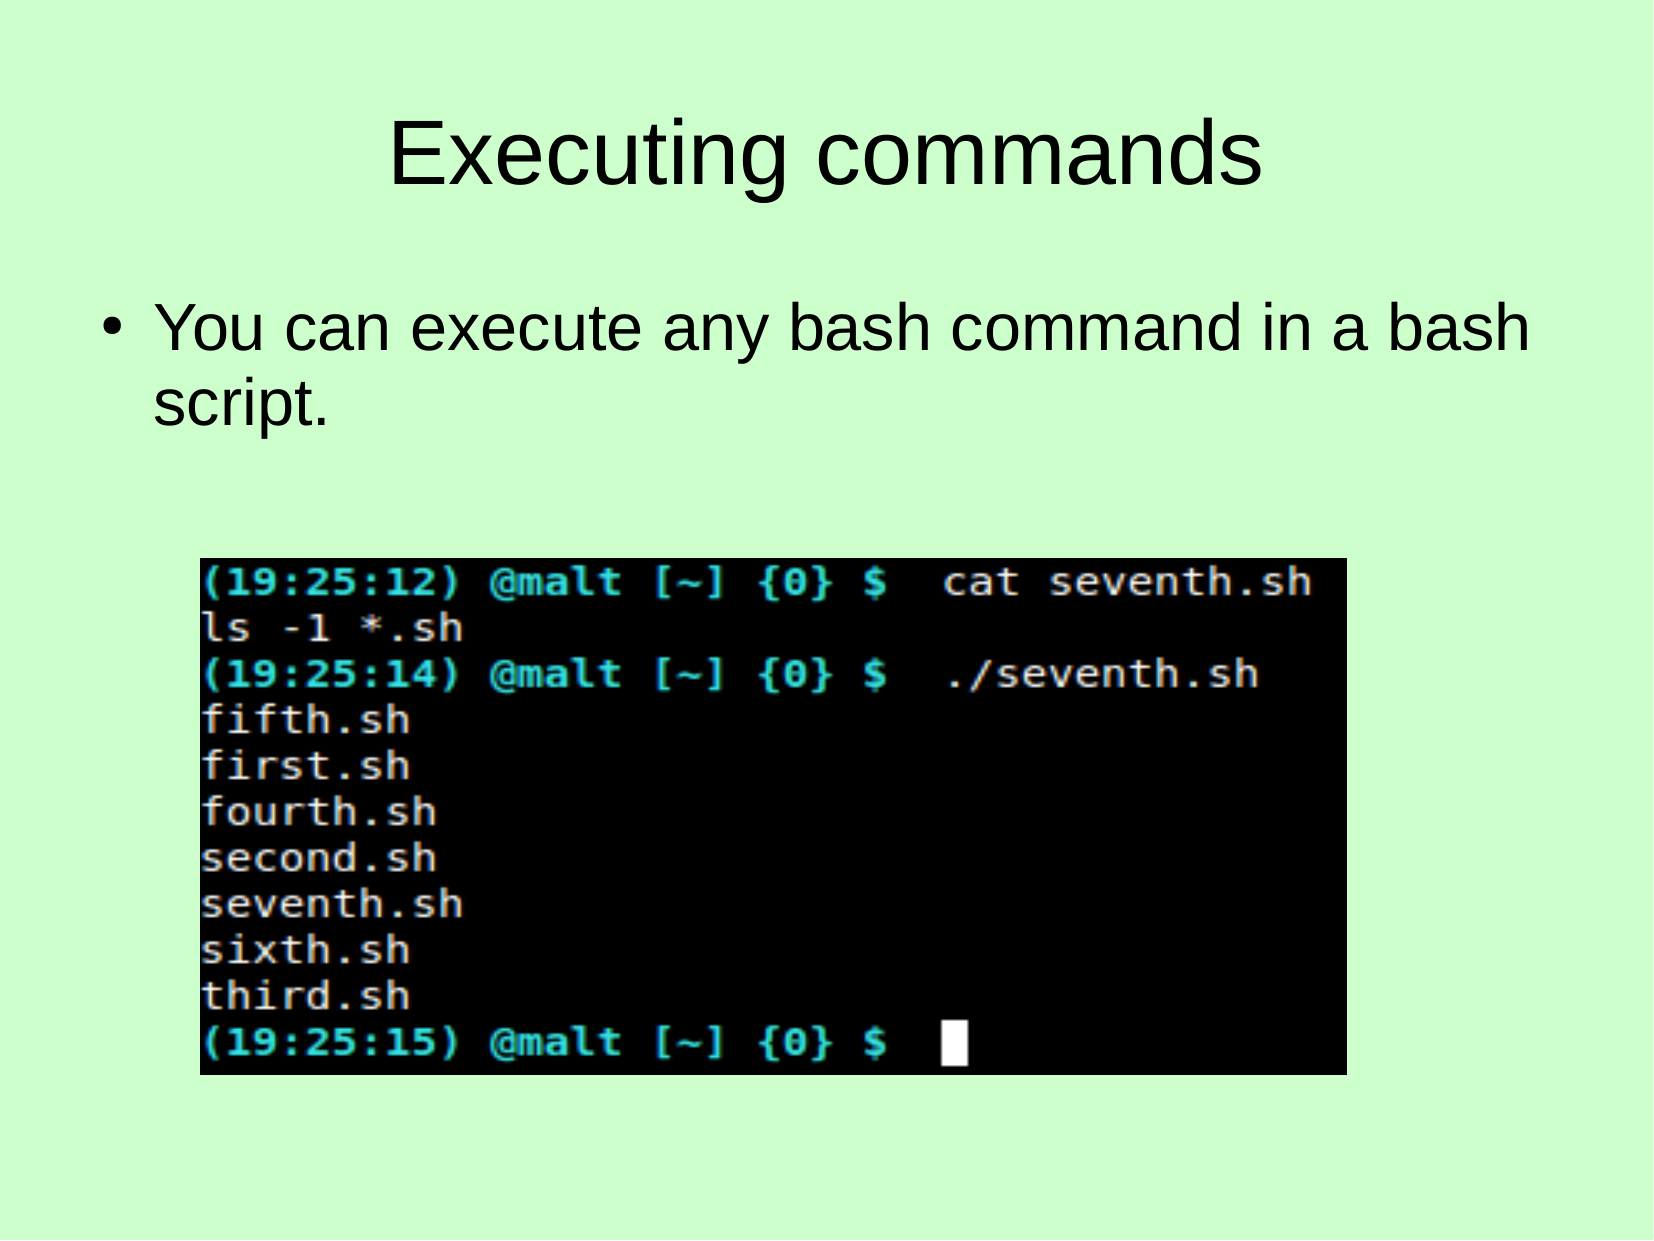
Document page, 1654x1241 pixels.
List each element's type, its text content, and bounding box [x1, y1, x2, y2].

list You can execute any bash command in a bash script. [82, 290, 1571, 1010]
title Executing commands [82, 49, 1571, 257]
picture [200, 558, 1347, 1075]
